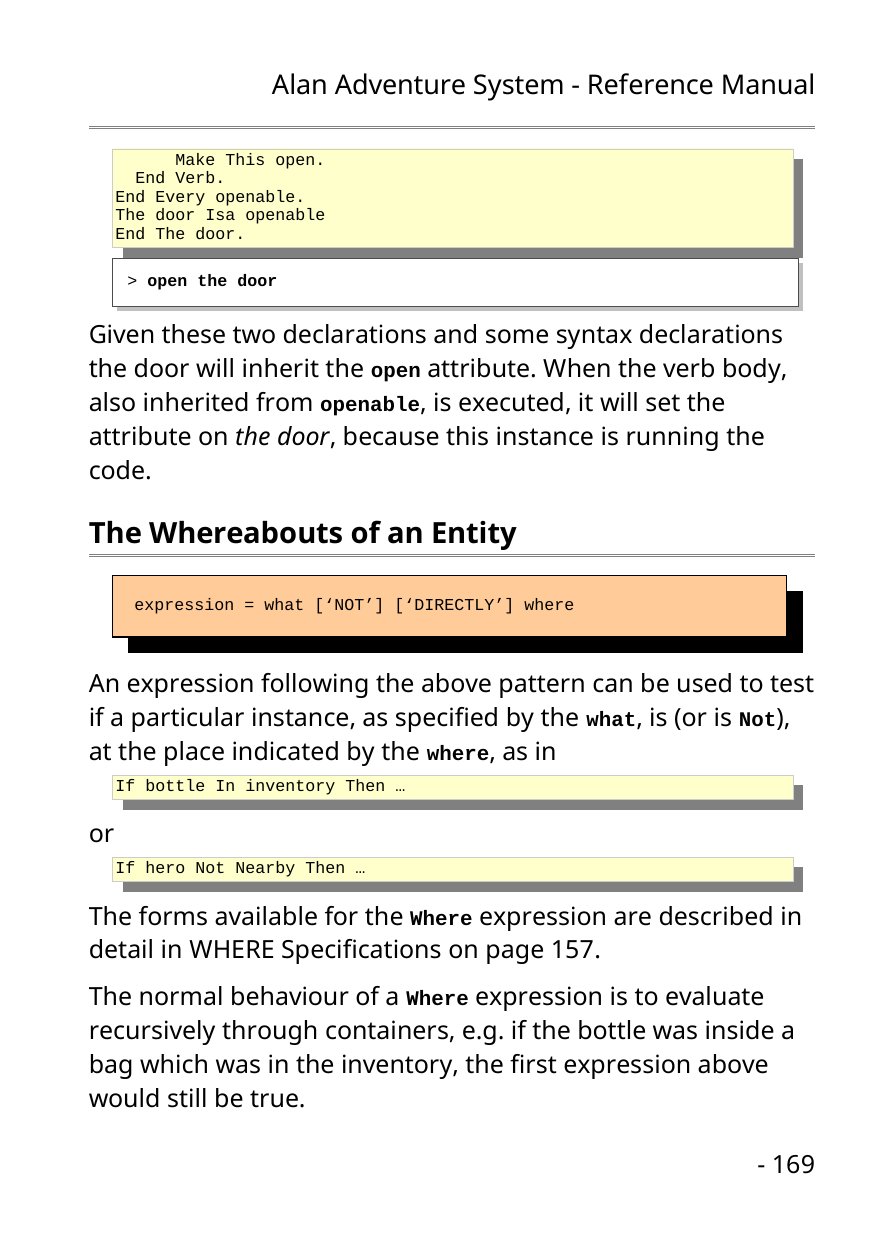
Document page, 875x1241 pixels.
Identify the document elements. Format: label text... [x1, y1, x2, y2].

text > open the door [113, 259, 798, 306]
text The door Isa openable End The door. [113, 204, 793, 247]
text expression = what [‘NOT’] [‘DIRECTLY’] where [113, 576, 786, 636]
text Given these two declarations and some syntax declarations the door will inherit the open attribute. When the verb body, also inherited from openable, is executed, it will set the attribute on the door, because this instance is running the code. [88, 317, 815, 487]
text If hero Not Nearby Then … [113, 858, 793, 881]
text An expression following the above pattern can be used to test if a particular instance, as specified by the what, is (or is Not), at the place indicated by the where, as in [88, 666, 815, 768]
text The normal behaviour of a Where expression is to evaluate recursively through containers, e.g. if the bottle was inside a bag which was in the inventory, the first expression above would still be true. [88, 979, 815, 1115]
subtitle The Whereabouts of an Entity [88, 512, 815, 556]
text The forms available for the Where expression are described in detail in WHERE Specifications on page 122. [88, 898, 815, 966]
text Make This open. End Verb. End Every openable. [113, 150, 793, 204]
text or [88, 816, 815, 850]
text If bottle In inventory Then … [113, 776, 793, 799]
